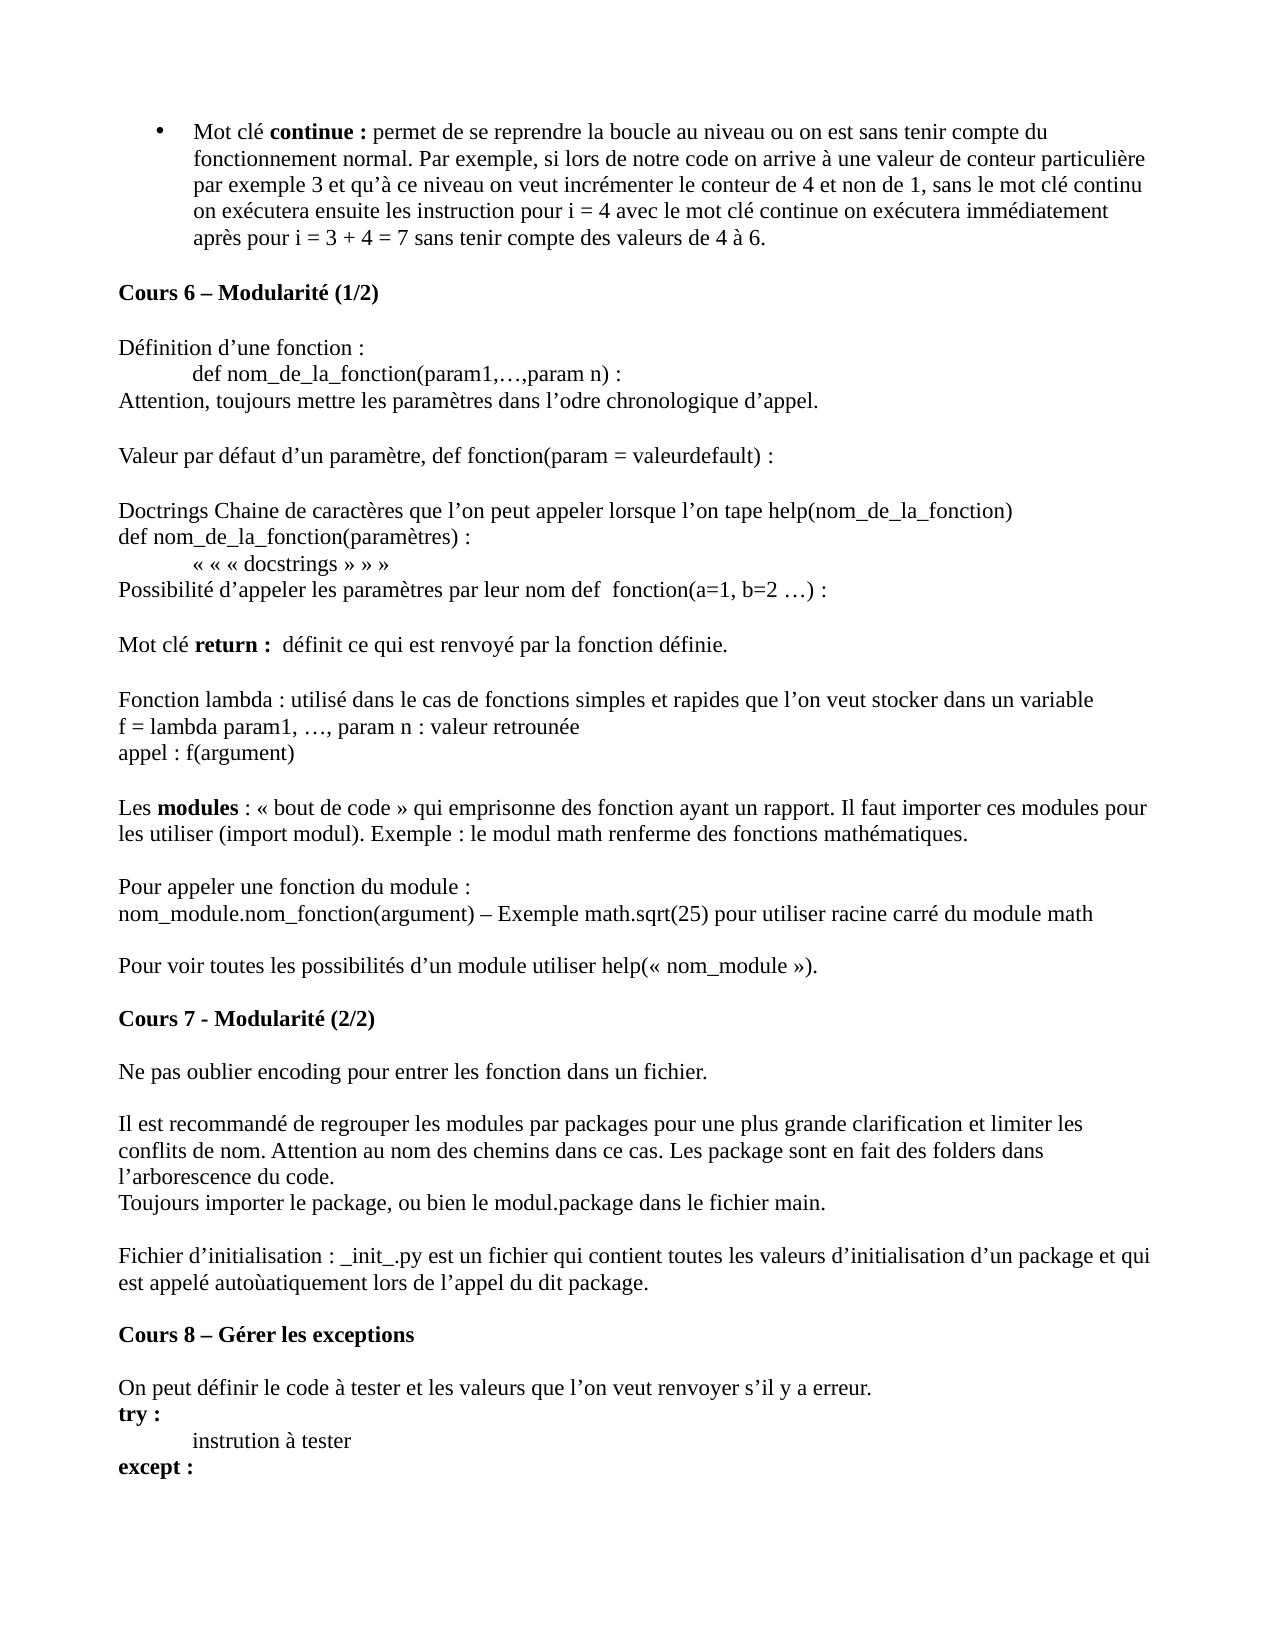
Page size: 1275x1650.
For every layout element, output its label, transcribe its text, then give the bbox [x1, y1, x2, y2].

text Toujours importer le package, ou bien le modul.package dans le fichier main. [118, 1189, 1157, 1216]
text Cours 7 - Modularité (2/2) [118, 1005, 1157, 1031]
list Mot clé continue : permet de se reprendre la boucle au niveau ou on est sans tenir compte du fonctionnement normal. Par exemple, si lors de notre code on arrive à une valeur de conteur particulière par exemple 3 et qu’à ce niveau on veut incrémenter le conteur de 4 et non de 1, sans le mot clé continu on exécutera ensuite les instruction pour i = 4 avec le mot clé continue on exécutera immédiatement après pour i = 3 + 4 = 7 sans tenir compte des valeurs de 4 à 6. [156, 118, 1157, 250]
text Valeur par défaut d’un paramètre, def fonction(param = valeurdefault) : [118, 442, 1157, 468]
text Pour voir toutes les possibilités d’un module utiliser help(« nom_module »). [118, 952, 1157, 979]
text Possibilité d’appeler les paramètres par leur nom def fonction(a=1, b=2 …) : [118, 576, 1157, 602]
text def nom_de_la_fonction(paramètres) : [118, 523, 1157, 550]
text def nom_de_la_fonction(param1,…,param n) : [118, 361, 1157, 387]
text On peut définir le code à tester et les valeurs que l’on veut renvoyer s’il y a erreur. [118, 1374, 1157, 1400]
text Ne pas oublier encoding pour entrer les fonction dans un fichier. [118, 1058, 1157, 1084]
text f = lambda param1, …, param n : valeur retrounée [118, 713, 1157, 739]
text try : [118, 1400, 1157, 1427]
text Pour appeler une fonction du module : [118, 873, 1157, 899]
text Attention, toujours mettre les paramètres dans l’odre chronologique d’appel. [118, 387, 1157, 413]
text nom_module.nom_fonction(argument) – Exemple math.sqrt(25) pour utiliser racine carré du module math [118, 899, 1157, 926]
text Cours 6 – Modularité (1/2) [118, 279, 1157, 305]
text Cours 8 – Gérer les exceptions [118, 1321, 1157, 1348]
text except : [118, 1453, 1157, 1479]
text Fichier d’initialisation : _init_.py est un fichier qui contient toutes les valeurs d’initialisation d’un package et qui est appelé autoùatiquement lors de l’appel du dit package. [118, 1242, 1157, 1295]
text Les modules : « bout de code » qui emprisonne des fonction ayant un rapport. Il faut importer ces modules pour les utiliser (import modul). Exemple : le modul math renferme des fonctions mathématiques. [118, 794, 1157, 847]
text Définition d’une fonction : [118, 334, 1157, 361]
text instrution à tester [118, 1427, 1157, 1453]
text appel : f(argument) [118, 739, 1157, 765]
text Il est recommandé de regrouper les modules par packages pour une plus grande clarification et limiter les conflits de nom. Attention au nom des chemins dans ce cas. Les package sont en fait des folders dans l’arborescence du code. [118, 1110, 1157, 1189]
text Fonction lambda : utilisé dans le cas de fonctions simples et rapides que l’on veut stocker dans un variable [118, 686, 1157, 713]
text Mot clé return : définit ce qui est renvoyé par la fonction définie. [118, 631, 1157, 658]
text « « « docstrings » » » [118, 550, 1157, 576]
text Doctrings Chaine de caractères que l’on peut appeler lorsque l’on tape help(nom_de_la_fonction) [118, 497, 1157, 523]
